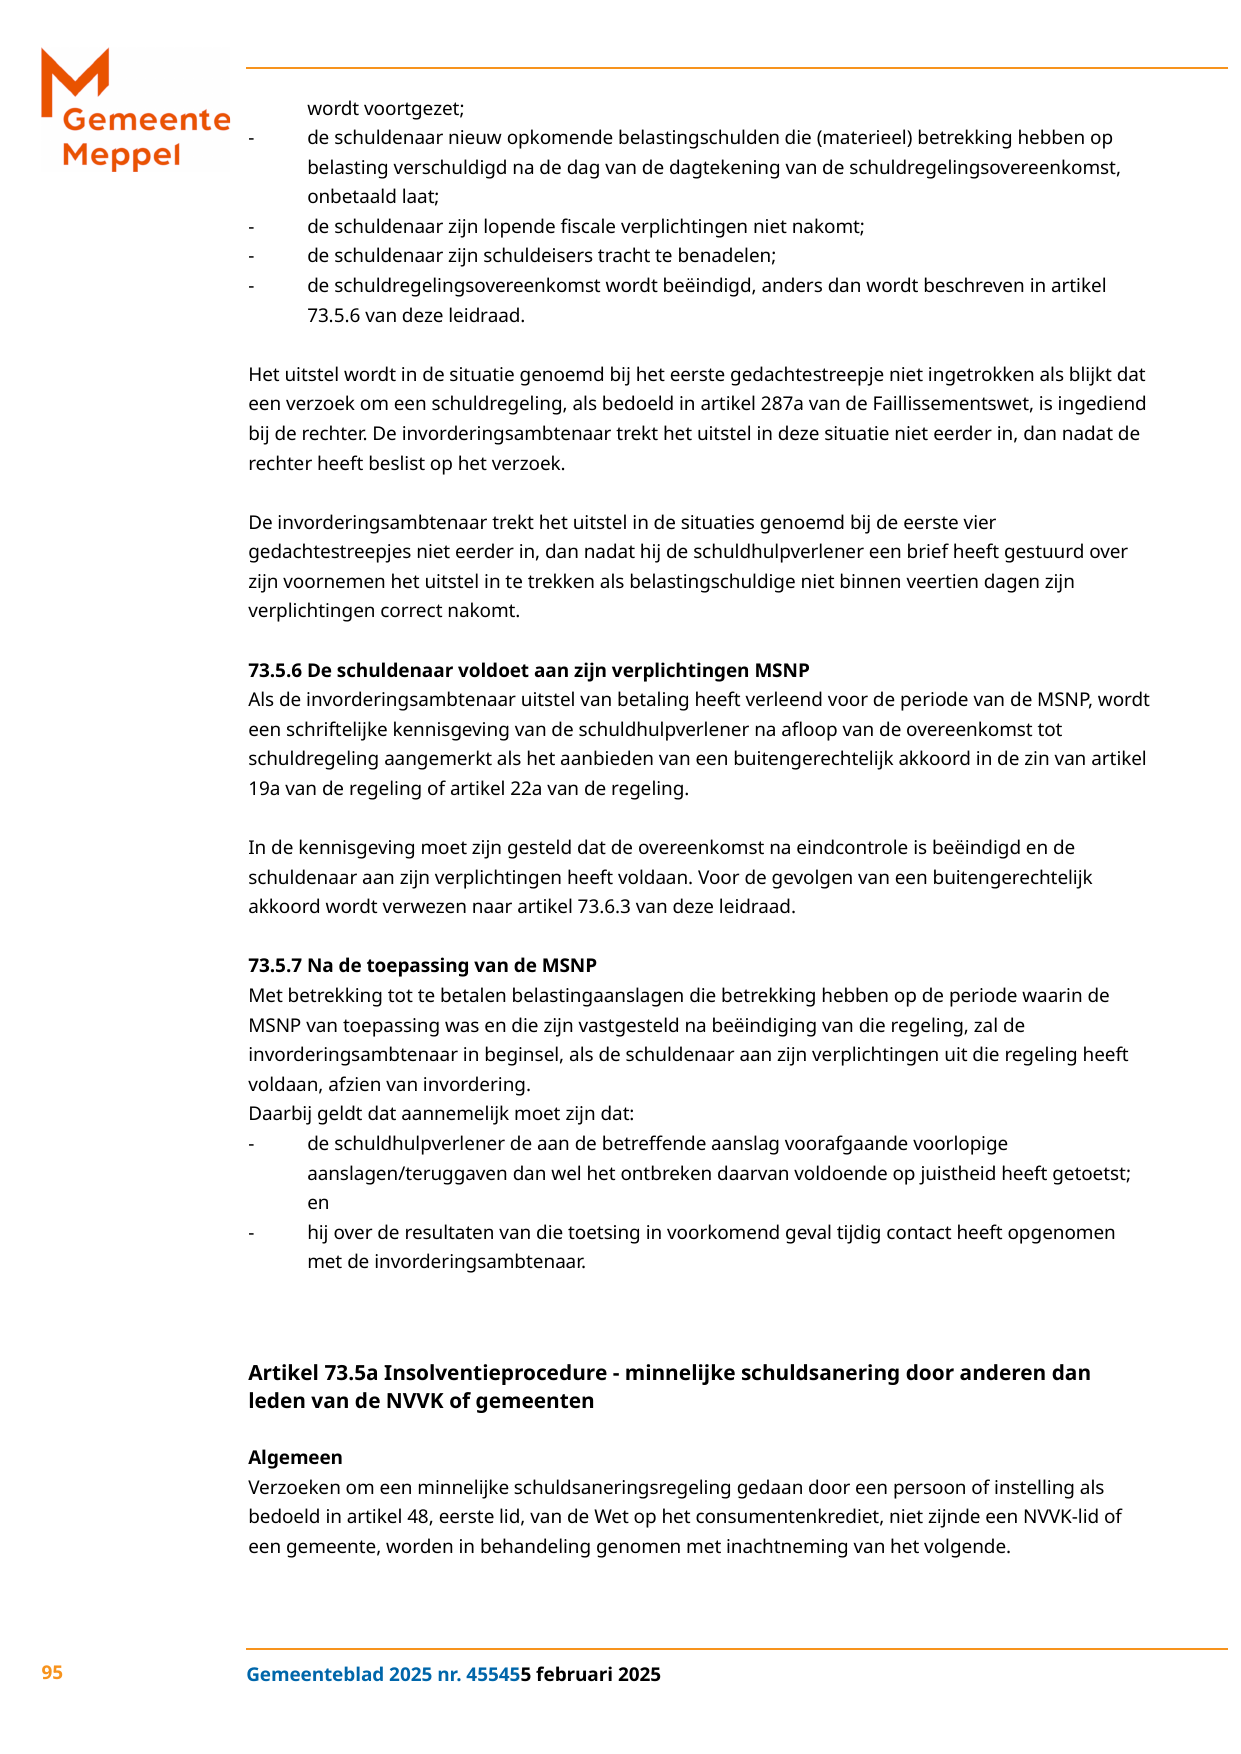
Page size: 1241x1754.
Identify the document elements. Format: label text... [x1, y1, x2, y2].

text Daarbij geldt dat aannemelijk moet zijn dat: [248, 1101, 1152, 1126]
picture [41, 47, 231, 172]
text 73.5.6 De schuldenaar voldoet aan zijn verplichtingen MSNP [248, 657, 1152, 683]
text Als de invorderingsambtenaar uitstel van betaling heeft verleend voor de periode van de MSNP, wordt een schriftelijke kennisgeving van de schuldhulpverlener na afloop van de overeenkomst tot schuldregeling aangemerkt als het aanbieden van een buitengerechtelijk akkoord in de zin van artikel 19a van de regeling of artikel 22a van de regeling. [248, 686, 1152, 801]
list de schuldenaar nieuw opkomende belastingschulden die (materieel) betrekking hebben op belasting verschuldigd na de dag van de dagtekening van de schuldregelingsovereenkomst, onbetaald laat; [248, 124, 1152, 209]
text In de kennisgeving moet zijn gesteld dat de overeenkomst na eindcontrole is beëindigd en de schuldenaar aan zijn verplichtingen heeft voldaan. Voor de gevolgen van een buitengerechtelijk akkoord wordt verwezen naar artikel 73.6.3 van deze leidraad. [248, 834, 1152, 919]
text Met betrekking tot te betalen belastingaanslagen die betrekking hebben op de periode waarin de MSNP van toepassing was en die zijn vastgesteld na beëindiging van die regeling, zal de invorderingsambtenaar in beginsel, als de schuldenaar aan zijn verplichtingen uit die regeling heeft voldaan, afzien van invordering. [248, 982, 1152, 1097]
list de schuldenaar zijn schuldeisers tracht te benadelen; [248, 243, 1152, 268]
text Het uitstel wordt in de situatie genoemd bij het eerste gedachtestreepje niet ingetrokken als blijkt dat een verzoek om een schuldregeling, als bedoeld in artikel 287a van de Faillissementswet, is ingediend bij de rechter. De invorderingsambtenaar trekt het uitstel in deze situatie niet eerder in, dan nadat de rechter heeft beslist op het verzoek. [248, 361, 1152, 476]
text Artikel 73.5a Insolventieprocedure - minnelijke schuldsanering door anderen dan leden van de NVVK of gemeenten [248, 1358, 1152, 1415]
text 73.5.7 Na de toepassing van de MSNP [248, 953, 1152, 978]
list hij over de resultaten van die toetsing in voorkomend geval tijdig contact heeft opgenomen met de invorderingsambtenaar. [248, 1219, 1152, 1274]
list de schuldhulpverlener de aan de betreffende aanslag voorafgaande voorlopige aanslagen/teruggaven dan wel het ontbreken daarvan voldoende op juistheid heeft getoetst; en [248, 1130, 1152, 1215]
list de schuldregelingsovereenkomst wordt beëindigd, anders dan wordt beschreven in artikel 73.5.6 van deze leidraad. [248, 272, 1152, 328]
text Algemeen [248, 1444, 1152, 1470]
list de schuldenaar zijn lopende fiscale verplichtingen niet nakomt; [248, 213, 1152, 239]
text Verzoeken om een minnelijke schuldsaneringsregeling gedaan door een persoon of instelling als bedoeld in artikel 48, eerste lid, van de Wet op het consumentenkrediet, niet zijnde een NVVK-lid of een gemeente, worden in behandeling genomen met inachtneming van het volgende. [248, 1474, 1152, 1559]
list wordt voortgezet; [248, 95, 1152, 121]
text De invorderingsambtenaar trekt het uitstel in de situaties genoemd bij de eerste vier gedachtestreepjes niet eerder in, dan nadat hij de schuldhulpverlener een brief heeft gestuurd over zijn voornemen het uitstel in te trekken als belastingschuldige niet binnen veertien dagen zijn verplichtingen correct nakomt. [248, 509, 1152, 623]
